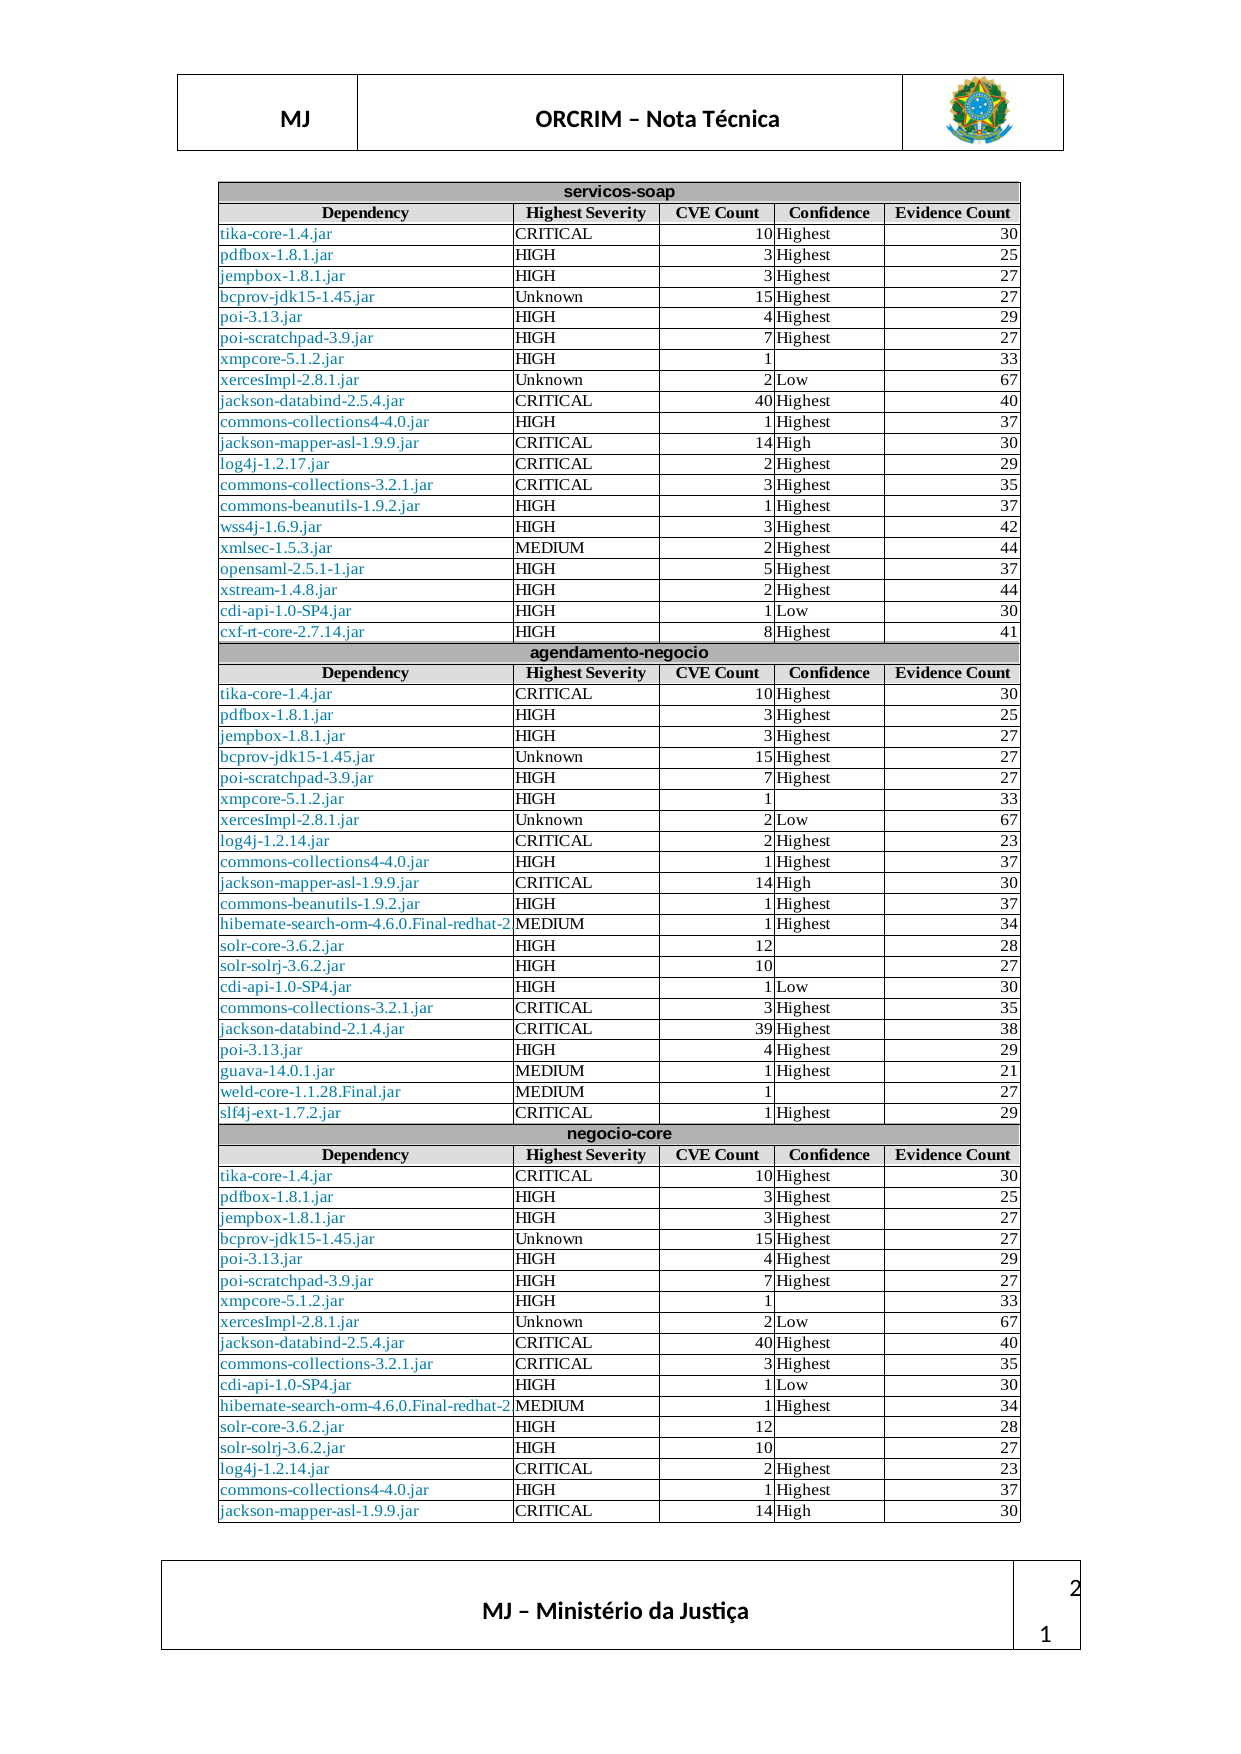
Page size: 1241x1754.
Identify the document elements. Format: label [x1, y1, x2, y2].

picture [416, 419, 422, 427]
picture [229, 524, 237, 529]
picture [272, 482, 277, 490]
picture [289, 688, 294, 699]
picture [248, 1382, 254, 1390]
picture [414, 503, 420, 511]
picture [226, 1340, 232, 1348]
picture [258, 1278, 268, 1284]
picture [262, 566, 268, 574]
picture [268, 943, 274, 951]
picture [241, 877, 248, 888]
picture [319, 1381, 327, 1390]
picture [423, 859, 429, 867]
picture [272, 1005, 277, 1013]
picture [289, 1275, 294, 1284]
picture [240, 691, 246, 699]
picture [268, 796, 274, 804]
picture [329, 374, 334, 385]
picture [220, 712, 225, 724]
picture [241, 395, 248, 406]
picture [220, 1256, 225, 1268]
picture [239, 708, 250, 720]
picture [236, 503, 242, 511]
picture [241, 1023, 248, 1034]
picture [339, 733, 345, 741]
picture [298, 458, 305, 469]
picture [246, 566, 251, 574]
picture [338, 1298, 344, 1306]
picture [420, 1005, 426, 1013]
picture [289, 1212, 294, 1223]
picture [338, 796, 344, 804]
picture [334, 294, 341, 300]
picture [250, 1361, 255, 1369]
picture [413, 440, 419, 448]
picture [255, 984, 260, 996]
picture [320, 563, 325, 574]
picture [289, 270, 294, 281]
picture [287, 793, 294, 804]
picture [236, 1487, 242, 1495]
picture [338, 943, 344, 951]
picture [272, 859, 277, 867]
picture [287, 353, 294, 364]
picture [250, 482, 255, 490]
picture [246, 1215, 251, 1227]
picture [241, 1505, 248, 1516]
picture [368, 920, 377, 927]
picture [272, 1487, 277, 1495]
picture [453, 921, 464, 929]
picture [220, 314, 225, 326]
picture [256, 270, 260, 281]
picture [361, 1023, 366, 1034]
picture [303, 709, 308, 720]
picture [268, 356, 274, 364]
picture [287, 1295, 294, 1306]
picture [242, 356, 247, 368]
picture [269, 1319, 274, 1327]
picture [317, 503, 322, 511]
picture [413, 1508, 419, 1516]
picture [250, 1487, 255, 1495]
picture [344, 291, 351, 302]
picture [368, 1402, 377, 1409]
picture [241, 437, 248, 448]
picture [266, 1403, 272, 1411]
picture [420, 1361, 426, 1369]
picture [269, 691, 280, 699]
picture [297, 1107, 304, 1118]
picture [256, 730, 260, 741]
picture [289, 730, 294, 741]
picture [335, 1110, 341, 1118]
picture [235, 467, 242, 473]
picture [226, 398, 232, 406]
picture [344, 751, 351, 762]
picture [302, 374, 308, 383]
picture [220, 252, 225, 264]
picture [414, 901, 420, 909]
picture [317, 901, 322, 909]
picture [269, 1173, 280, 1181]
picture [229, 356, 234, 364]
picture [334, 754, 341, 760]
picture [302, 1316, 308, 1325]
picture [250, 901, 255, 909]
picture [250, 419, 255, 427]
picture [272, 1361, 277, 1369]
picture [416, 1487, 422, 1495]
picture [332, 628, 340, 637]
picture [235, 918, 241, 929]
picture [236, 419, 242, 427]
picture [235, 1472, 242, 1478]
picture [380, 1486, 389, 1493]
picture [268, 1424, 274, 1432]
picture [298, 626, 304, 635]
picture [245, 523, 252, 532]
picture [427, 1005, 433, 1013]
picture [246, 273, 251, 285]
picture [226, 440, 232, 448]
picture [221, 1233, 225, 1244]
picture [407, 901, 413, 909]
picture [246, 1236, 257, 1244]
picture [289, 228, 294, 239]
picture [272, 419, 277, 427]
picture [221, 918, 225, 929]
picture [427, 1361, 433, 1369]
picture [258, 775, 268, 781]
picture [277, 1068, 284, 1074]
picture [339, 963, 345, 971]
picture [229, 566, 234, 578]
picture [423, 419, 429, 427]
picture [256, 1212, 260, 1223]
picture [269, 566, 274, 574]
picture [339, 273, 345, 281]
picture [246, 294, 257, 302]
picture [236, 1005, 242, 1013]
picture [236, 859, 242, 867]
picture [344, 1233, 351, 1244]
picture [235, 844, 242, 850]
picture [407, 503, 413, 511]
picture [319, 231, 325, 239]
picture [311, 626, 318, 637]
picture [272, 503, 277, 511]
picture [303, 1191, 308, 1202]
picture [380, 418, 389, 425]
picture [239, 1068, 245, 1076]
picture [241, 1337, 248, 1348]
picture [299, 1233, 304, 1244]
picture [220, 1278, 225, 1290]
picture [233, 733, 238, 741]
picture [242, 796, 247, 808]
picture [453, 1403, 464, 1411]
picture [246, 733, 251, 745]
picture [329, 814, 334, 825]
picture [416, 859, 422, 867]
picture [250, 503, 255, 511]
picture [233, 1215, 238, 1223]
picture [325, 626, 330, 637]
picture [319, 607, 327, 616]
picture [226, 1026, 232, 1034]
picture [239, 1190, 250, 1202]
picture [239, 248, 250, 260]
picture [319, 983, 327, 992]
picture [420, 482, 426, 490]
picture [289, 772, 294, 781]
picture [329, 1316, 334, 1327]
picture [413, 880, 419, 888]
picture [281, 584, 286, 595]
picture [246, 754, 257, 762]
picture [242, 1298, 247, 1310]
picture [299, 291, 304, 302]
picture [229, 545, 234, 553]
picture [221, 751, 225, 762]
picture [236, 901, 242, 909]
picture [299, 751, 304, 762]
picture [289, 751, 296, 762]
picture [236, 1361, 242, 1369]
picture [226, 1508, 232, 1516]
picture [250, 859, 255, 867]
picture [303, 249, 308, 260]
picture [269, 377, 274, 385]
picture [240, 231, 246, 239]
picture [220, 335, 225, 347]
picture [289, 332, 294, 341]
picture [233, 273, 238, 281]
picture [255, 608, 260, 620]
picture [240, 1173, 246, 1181]
picture [221, 1400, 225, 1411]
picture [220, 1194, 225, 1206]
picture [269, 817, 274, 825]
picture [248, 608, 254, 616]
picture [269, 231, 280, 239]
picture [380, 858, 389, 865]
picture [293, 563, 299, 572]
picture [289, 291, 296, 302]
picture [339, 1445, 345, 1453]
picture [236, 1109, 244, 1118]
picture [427, 482, 433, 490]
picture [423, 1487, 429, 1495]
picture [944, 75, 1020, 149]
picture [319, 691, 325, 699]
picture [236, 482, 242, 490]
picture [338, 1424, 344, 1432]
picture [319, 1173, 325, 1181]
picture [302, 814, 308, 823]
picture [334, 1236, 341, 1242]
picture [250, 1005, 255, 1013]
picture [338, 356, 344, 364]
picture [285, 1107, 290, 1118]
picture [255, 1382, 260, 1394]
picture [328, 1110, 334, 1118]
picture [272, 901, 277, 909]
picture [229, 1298, 234, 1306]
picture [266, 921, 272, 929]
picture [235, 1400, 241, 1411]
picture [248, 984, 254, 992]
picture [220, 775, 225, 787]
picture [289, 1170, 294, 1181]
picture [226, 880, 232, 888]
picture [476, 1400, 480, 1411]
picture [229, 796, 234, 804]
picture [268, 1298, 274, 1306]
picture [289, 1233, 296, 1244]
picture [339, 1215, 345, 1223]
picture [221, 291, 225, 302]
picture [476, 918, 480, 929]
picture [258, 335, 268, 341]
picture [220, 1047, 225, 1059]
